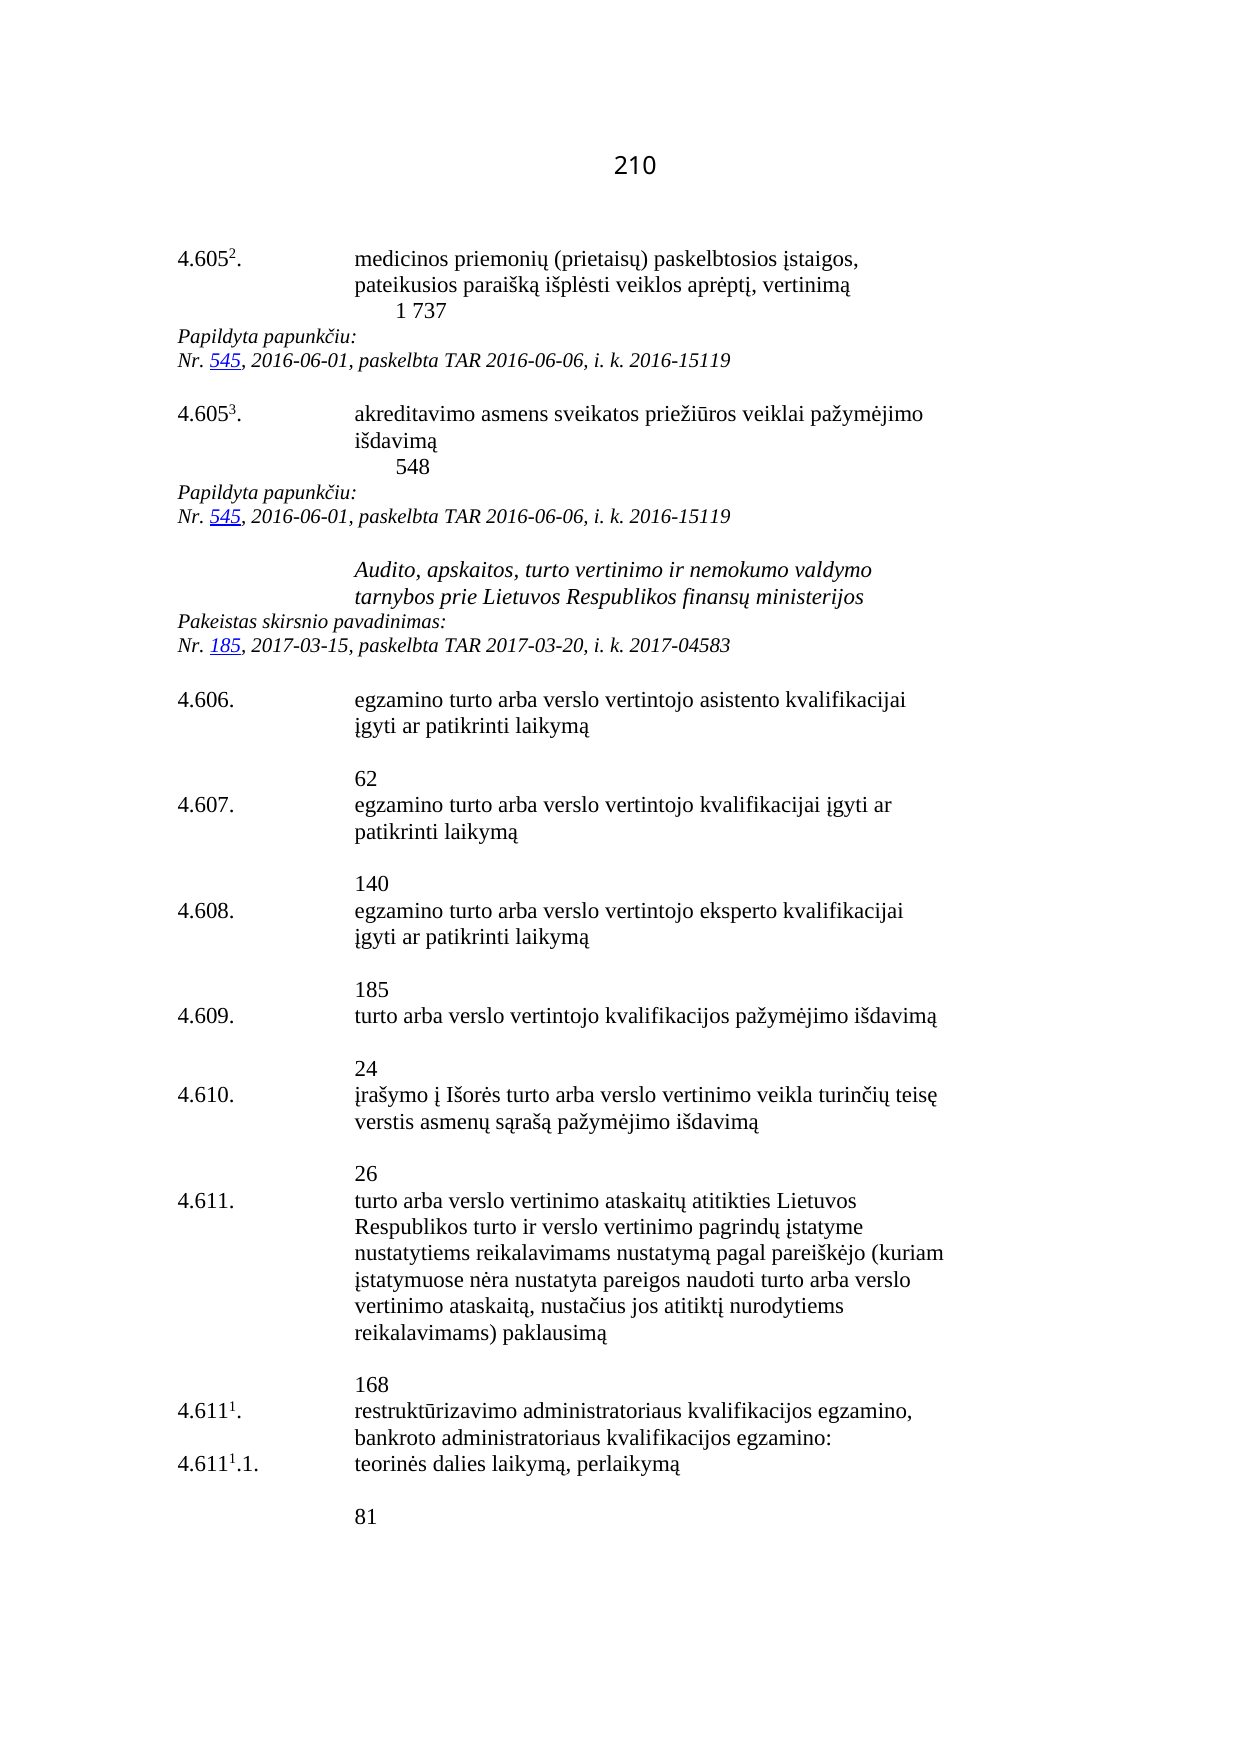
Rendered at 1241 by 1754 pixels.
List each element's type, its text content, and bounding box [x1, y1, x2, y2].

text Pakeistas skirsnio pavadinimas: [177, 609, 1093, 633]
text 4.6111.1. teorinės dalies laikymą, perlaikymą 81 [177, 1450, 945, 1529]
text Nr. 545, 2016-06-01, paskelbta TAR 2016-06-06, i. k. 2016-15119 [177, 348, 1093, 372]
text 4.6053. akreditavimo asmens sveikatos priežiūros veiklai pažymėjimo išdavimą 548 [177, 401, 945, 479]
text patikrinti laikymą 140 [354, 818, 945, 897]
text reikalavimams) paklausimą 168 [354, 1318, 945, 1398]
text Nr. 185, 2017-03-15, paskelbta TAR 2017-03-20, i. k. 2017-04583 [177, 633, 1093, 657]
text Respublikos turto ir verslo vertinimo pagrindų įstatyme [354, 1213, 945, 1239]
text Papildyta papunkčiu: [177, 479, 1093, 504]
text 4.6052. medicinos priemonių (prietaisų) paskelbtosios įstaigos, pateikusios paraišką išplėsti veiklos aprėptį, vertinimą 1 737 [177, 244, 945, 324]
text 4.609. turto arba verslo vertintojo kvalifikacijos pažymėjimo išdavimą 24 [177, 1002, 945, 1081]
text verstis asmenų sąrašą pažymėjimo išdavimą 26 [354, 1108, 945, 1187]
text įstatymuose nėra nustatyta pareigos naudoti turto arba verslo [354, 1266, 945, 1292]
text 4.610. įrašymo į Išorės turto arba verslo vertinimo veikla turinčių teisę [177, 1081, 945, 1108]
text bankroto administratoriaus kvalifikacijos egzamino: [354, 1424, 945, 1450]
text 4.607. egzamino turto arba verslo vertintojo kvalifikacijai įgyti ar [177, 791, 945, 818]
text Nr. 545, 2016-06-01, paskelbta TAR 2016-06-06, i. k. 2016-15119 [177, 504, 1093, 528]
text 4.6111. restruktūrizavimo administratoriaus kvalifikacijos egzamino, [177, 1398, 945, 1424]
text Papildyta papunkčiu: [177, 324, 1093, 348]
text vertinimo ataskaitą, nustačius jos atitiktį nurodytiems [354, 1292, 945, 1318]
text 4.606. egzamino turto arba verslo vertintojo asistento kvalifikacijai įgyti ar patikrinti laikymą 62 [177, 686, 945, 791]
text 4.611. turto arba verslo vertinimo ataskaitų atitikties Lietuvos [177, 1187, 945, 1213]
text 4.608. egzamino turto arba verslo vertintojo eksperto kvalifikacijai įgyti ar patikrinti laikymą 185 [177, 897, 945, 1002]
text nustatytiems reikalavimams nustatymą pagal pareiškėjo (kuriam [354, 1239, 945, 1266]
text Audito, apskaitos, turto vertinimo ir nemokumo valdymo tarnybos prie Lietuvos Respublikos finansų ministerijos [354, 556, 945, 609]
